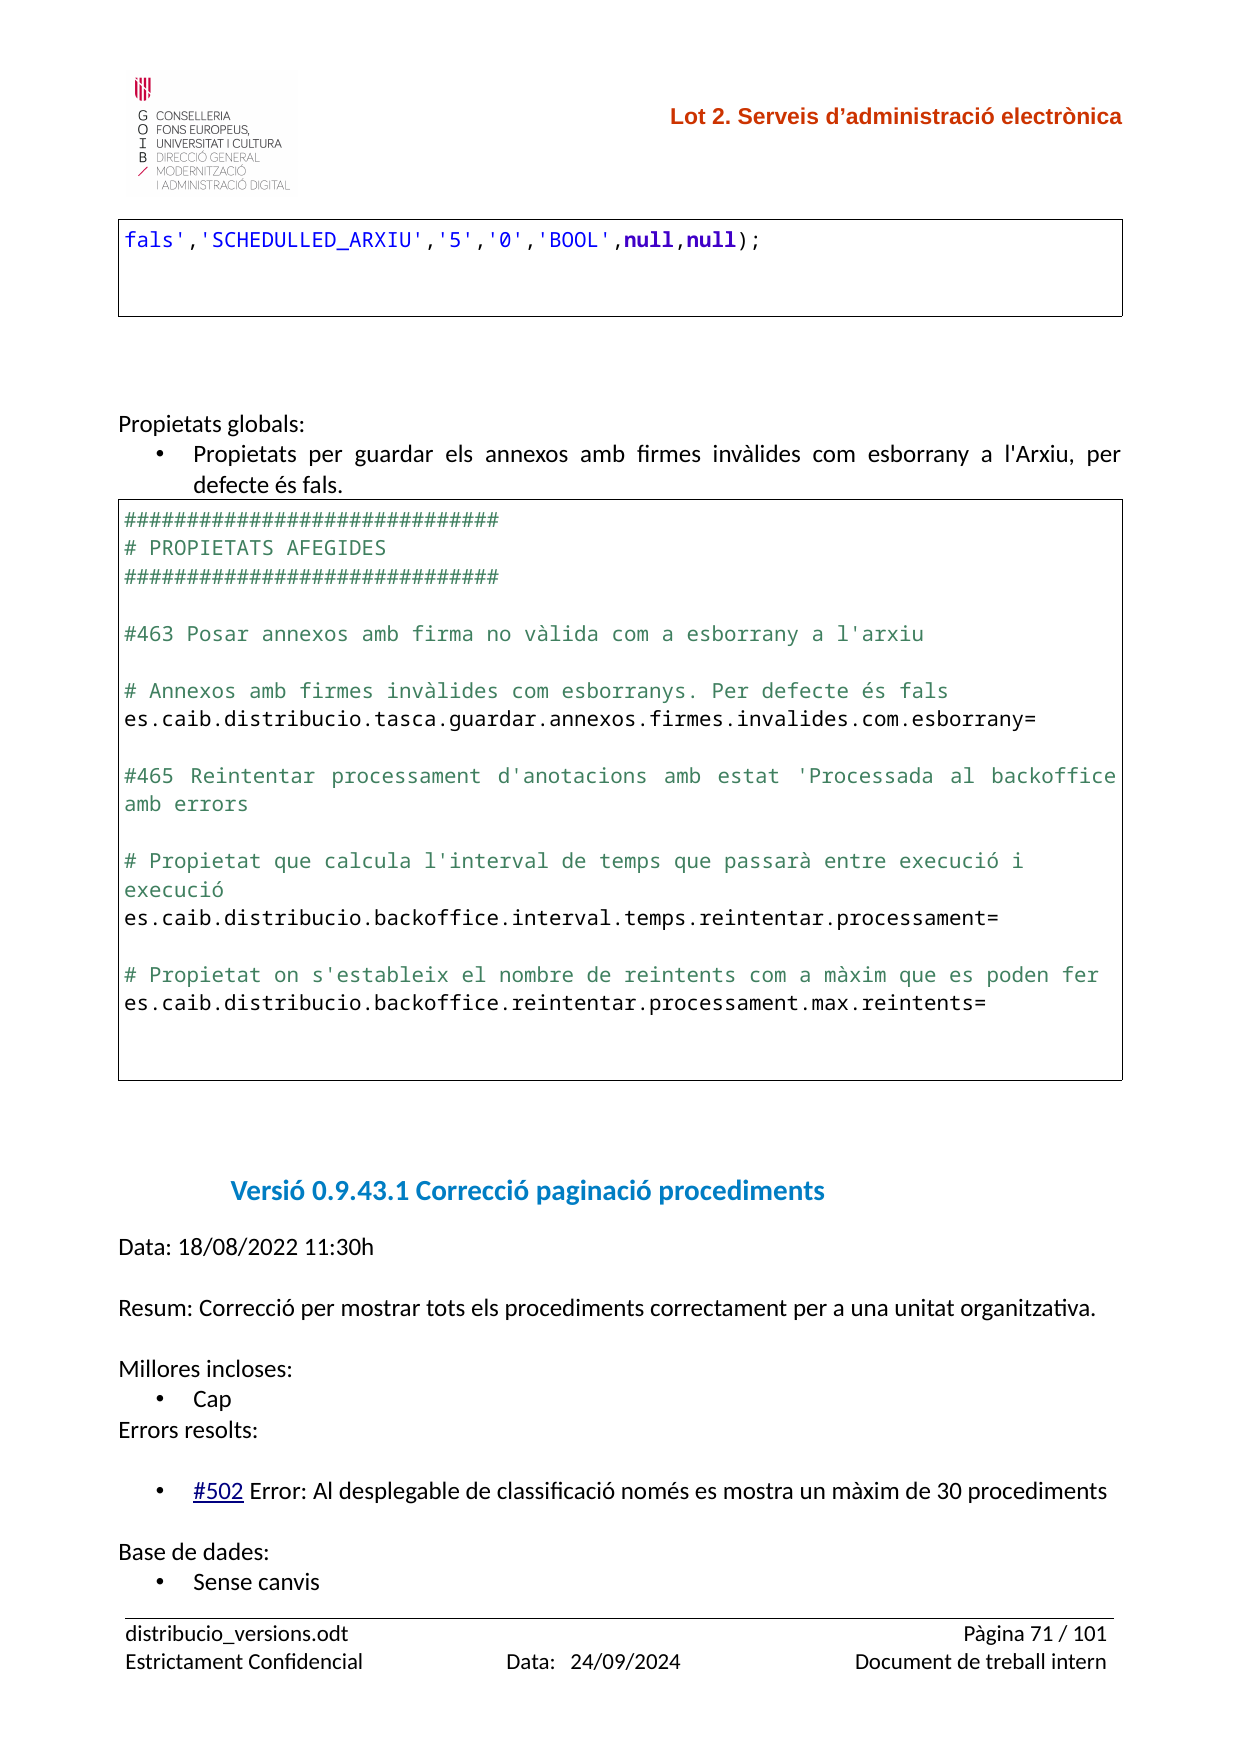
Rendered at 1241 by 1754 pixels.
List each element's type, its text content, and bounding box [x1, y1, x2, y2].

list Propietats per guardar els annexos amb firmes invàlides com esborrany a l'Arxiu, per defecte és fals. [156, 438, 1122, 499]
list Sense canvis [156, 1567, 1122, 1597]
list Cap [156, 1383, 1122, 1414]
subtitle Versió 0.9.43.1 Correcció paginació procediments [153, 1172, 1122, 1207]
table_header fals','SCHEDULLED_ARXIU','5','0','BOOL',null,null); [119, 220, 1122, 316]
text Base de dades: [118, 1536, 1122, 1567]
text Propietats globals: [118, 408, 1122, 438]
picture [126, 70, 299, 197]
text Data: 18/08/2022 11:30h [118, 1231, 1122, 1261]
text Errors resolts: [118, 1414, 1122, 1444]
text Millores incloses: [118, 1353, 1122, 1383]
list #502 Error: Al desplegable de classificació només es mostra un màxim de 30 procediments [156, 1475, 1122, 1506]
text Resum: Correcció per mostrar tots els procediments correctament per a una unitat organitzativa. [118, 1292, 1122, 1322]
table_header ############################## # PROPIETATS AFEGIDES ############################## #463 Posar annexos amb firma no vàlida com a esborrany a l'arxiu # Annexos amb firmes invàlides com esborranys. Per defecte és fals es.caib.distribucio.tasca.guardar.annexos.firmes.invalides.com.esborrany= #465 Reintentar processament d'anotacions amb estat 'Processada al backoffice amb errors # Propietat que calcula l'interval de temps que passarà entre execució i execució es.caib.distribucio.backoffice.interval.temps.reintentar.processament= # Propietat on s'estableix el nombre de reintents com a màxim que es poden fer es.caib.distribucio.backoffice.reintentar.processament.max.reintents= [119, 500, 1122, 1079]
